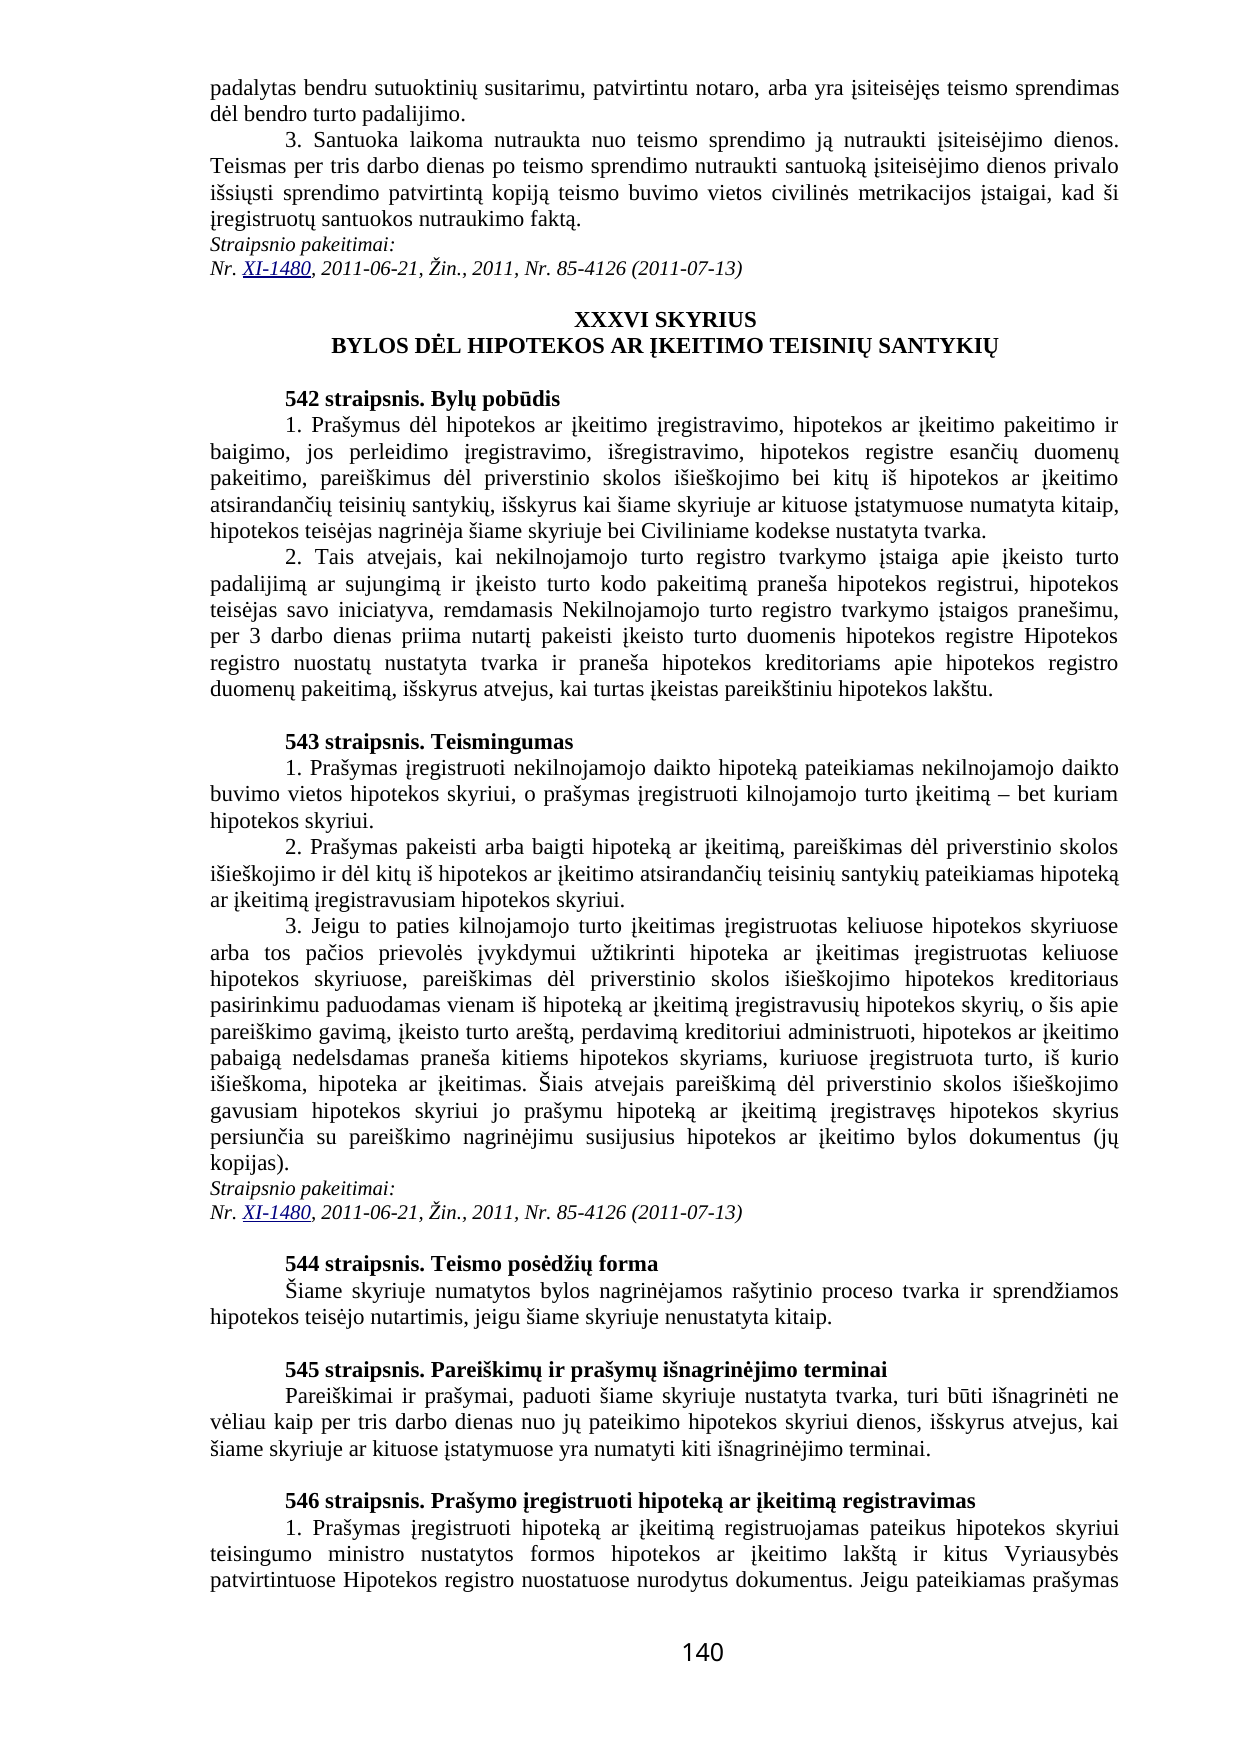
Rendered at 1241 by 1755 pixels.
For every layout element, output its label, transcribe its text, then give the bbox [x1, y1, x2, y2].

text 545 straipsnis. Pareiškimų ir prašymų išnagrinėjimo terminai [210, 1356, 1120, 1382]
text Straipsnio pakeitimai: [210, 232, 1120, 256]
text 1. Prašymus dėl hipotekos ar įkeitimo įregistravimo, hipotekos ar įkeitimo pakeitimo ir baigimo, jos perleidimo įregistravimo, išregistravimo, hipotekos registre esančių duomenų pakeitimo, pareiškimus dėl priverstinio skolos išieškojimo bei kitų iš hipotekos ar įkeitimo atsirandančių teisinių santykių, išskyrus kai šiame skyriuje ar kituose įstatymuose numatyta kitaip, hipotekos teisėjas nagrinėja šiame skyriuje bei Civiliniame kodekse nustatyta tvarka. [210, 412, 1120, 543]
text Pareiškimai ir prašymai, paduoti šiame skyriuje nustatyta tvarka, turi būti išnagrinėti ne vėliau kaip per tris darbo dienas nuo jų pateikimo hipotekos skyriui dienos, išskyrus atvejus, kai šiame skyriuje ar kituose įstatymuose yra numatyti kiti išnagrinėjimo terminai. [210, 1382, 1120, 1461]
text 542 straipsnis. Bylų pobūdis [210, 385, 1120, 412]
text Nr. XI-1480, 2011-06-21, Žin., 2011, Nr. 85-4126 (2011-07-13) [210, 256, 1120, 280]
text padalytas bendru sutuoktinių susitarimu, patvirtintu notaro, arba yra įsiteisėjęs teismo sprendimas dėl bendro turto padalijimo. [210, 73, 1120, 126]
text 3. Santuoka laikoma nutraukta nuo teismo sprendimo ją nutraukti įsiteisėjimo dienos. Teismas per tris darbo dienas po teismo sprendimo nutraukti santuoką įsiteisėjimo dienos privalo išsiųsti sprendimo patvirtintą kopiją teismo buvimo vietos civilinės metrikacijos įstaigai, kad ši įregistruotų santuokos nutraukimo faktą. [210, 126, 1120, 232]
text Šiame skyriuje numatytos bylos nagrinėjamos rašytinio proceso tvarka ir sprendžiamos hipotekos teisėjo nutartimis, jeigu šiame skyriuje nenustatyta kitaip. [210, 1277, 1120, 1329]
text 1. Prašymas įregistruoti nekilnojamojo daikto hipoteką pateikiamas nekilnojamojo daikto buvimo vietos hipotekos skyriui, o prašymas įregistruoti kilnojamojo turto įkeitimą – bet kuriam hipotekos skyriui. [210, 754, 1120, 833]
text 543 straipsnis. Teismingumas [210, 728, 1120, 754]
text 544 straipsnis. Teismo posėdžių forma [210, 1250, 1120, 1277]
subtitle XXXVI skyrius [210, 306, 1120, 332]
text 1. Prašymas įregistruoti hipoteką ar įkeitimą registruojamas pateikus hipotekos skyriui teisingumo ministro nustatytos formos hipotekos ar įkeitimo lakštą ir kitus Vyriausybės patvirtintuose Hipotekos registro nuostatuose nurodytus dokumentus. Jeigu pateikiamas prašymas [210, 1514, 1120, 1593]
text 2. Prašymas pakeisti arba baigti hipoteką ar įkeitimą, pareiškimas dėl priverstinio skolos išieškojimo ir dėl kitų iš hipotekos ar įkeitimo atsirandančių teisinių santykių pateikiamas hipoteką ar įkeitimą įregistravusiam hipotekos skyriui. [210, 833, 1120, 912]
text Straipsnio pakeitimai: [210, 1176, 1120, 1200]
text 546 straipsnis. Prašymo įregistruoti hipoteką ar įkeitimą registravimas [210, 1487, 1120, 1514]
text Nr. XI-1480, 2011-06-21, Žin., 2011, Nr. 85-4126 (2011-07-13) [210, 1200, 1120, 1224]
subtitle BYLos dėl HIPOTEKOS AR įkeitimo TEISINIŲ SANTYKIŲ [210, 332, 1120, 359]
text 2. Tais atvejais, kai nekilnojamojo turto registro tvarkymo įstaiga apie įkeisto turto padalijimą ar sujungimą ir įkeisto turto kodo pakeitimą praneša hipotekos registrui, hipotekos teisėjas savo iniciatyva, remdamasis Nekilnojamojo turto registro tvarkymo įstaigos pranešimu, per 3 darbo dienas priima nutartį pakeisti įkeisto turto duomenis hipotekos registre Hipotekos registro nuostatų nustatyta tvarka ir praneša hipotekos kreditoriams apie hipotekos registro duomenų pakeitimą, išskyrus atvejus, kai turtas įkeistas pareikštiniu hipotekos lakštu. [210, 543, 1120, 701]
text 3. Jeigu to paties kilnojamojo turto įkeitimas įregistruotas keliuose hipotekos skyriuose arba tos pačios prievolės įvykdymui užtikrinti hipoteka ar įkeitimas įregistruotas keliuose hipotekos skyriuose, pareiškimas dėl priverstinio skolos išieškojimo hipotekos kreditoriaus pasirinkimu paduodamas vienam iš hipoteką ar įkeitimą įregistravusių hipotekos skyrių, o šis apie pareiškimo gavimą, įkeisto turto areštą, perdavimą kreditoriui administruoti, hipotekos ar įkeitimo pabaigą nedelsdamas praneša kitiems hipotekos skyriams, kuriuose įregistruota turto, iš kurio išieškoma, hipoteka ar įkeitimas. Šiais atvejais pareiškimą dėl priverstinio skolos išieškojimo gavusiam hipotekos skyriui jo prašymu hipoteką ar įkeitimą įregistravęs hipotekos skyrius persiunčia su pareiškimo nagrinėjimu susijusius hipotekos ar įkeitimo bylos dokumentus (jų kopijas). [210, 912, 1120, 1176]
